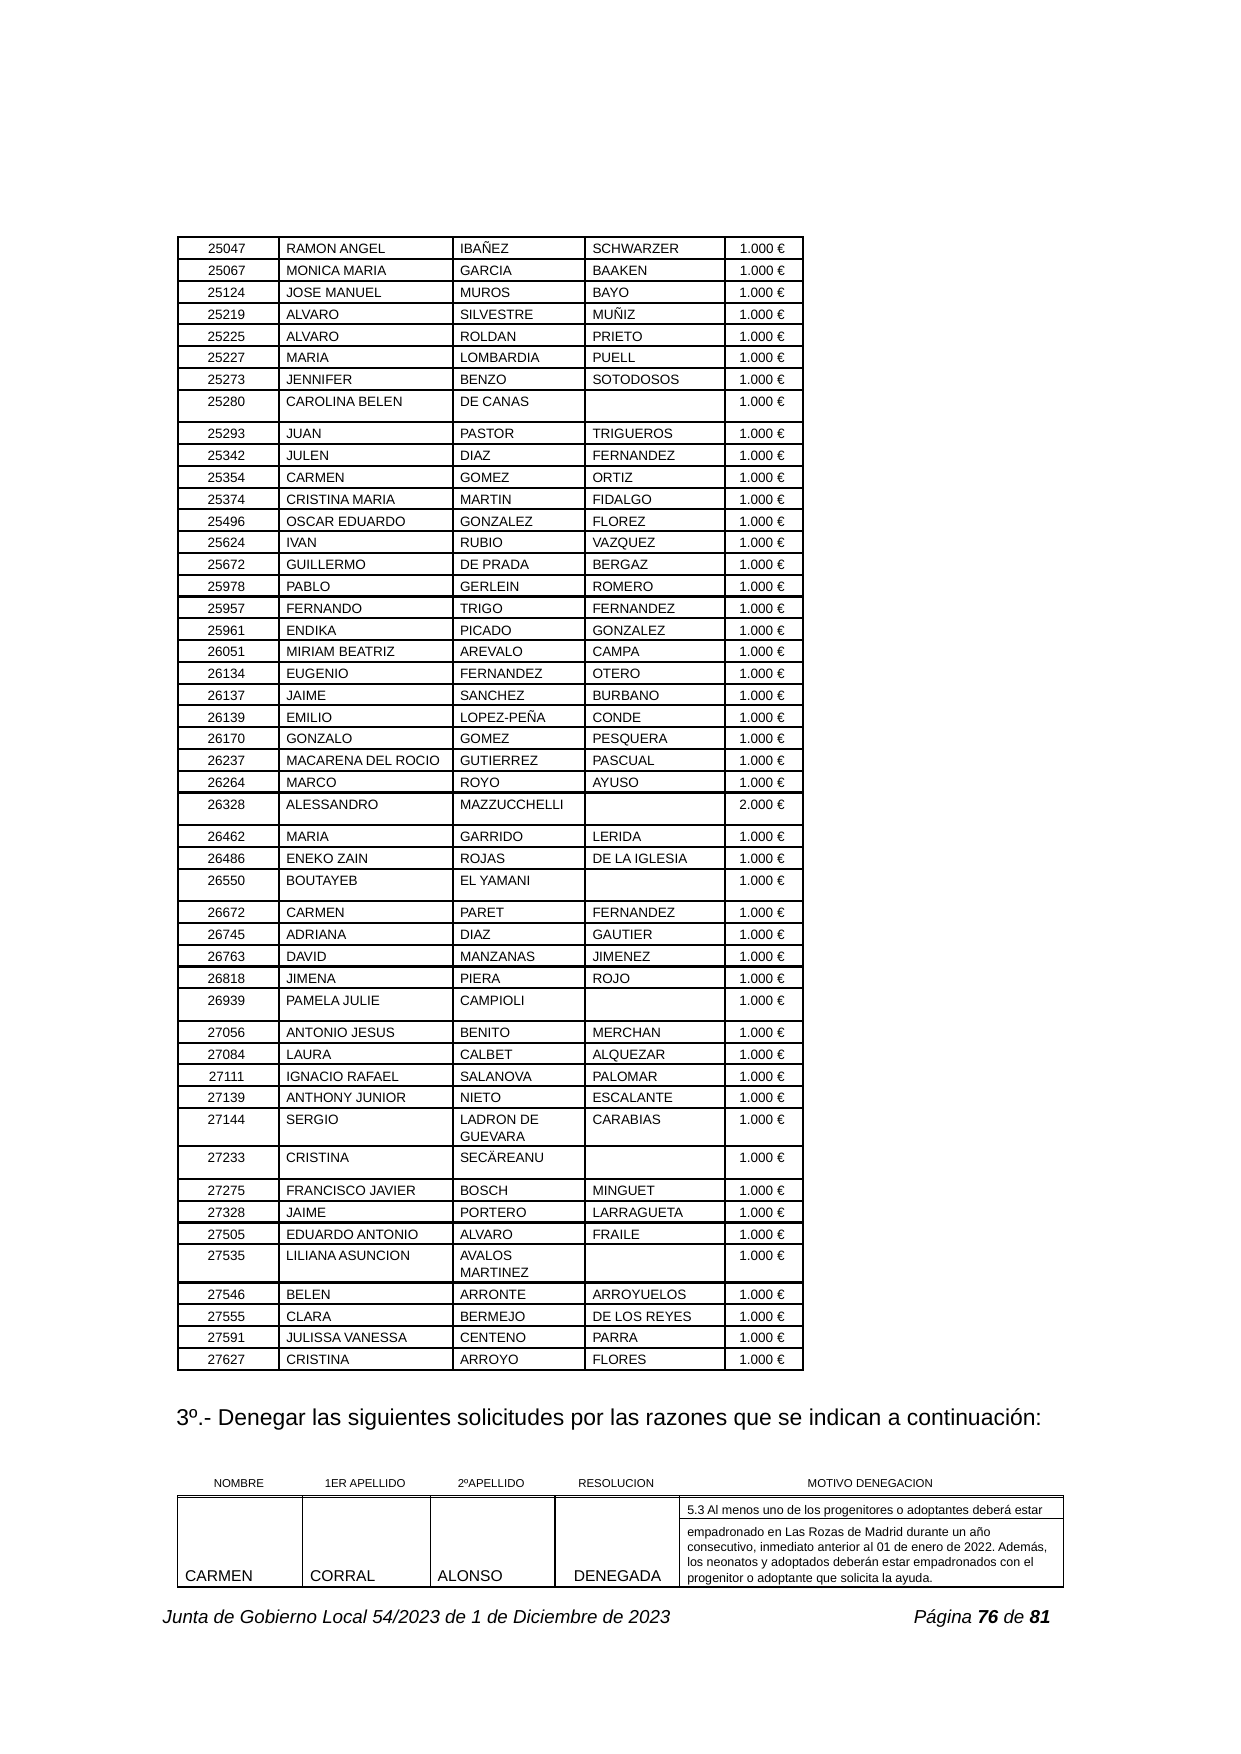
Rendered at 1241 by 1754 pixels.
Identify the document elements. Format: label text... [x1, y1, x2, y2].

table_cell [586, 870, 724, 900]
table_cell LILIANA ASUNCION [280, 1245, 452, 1281]
table_cell 27275 [179, 1180, 278, 1199]
table_cell BELEN [280, 1284, 452, 1303]
table_cell 1.000 € [726, 924, 802, 944]
table_cell ROLDAN [454, 325, 584, 345]
table_cell 1.000 € [726, 1044, 802, 1063]
table_cell EDUARDO ANTONIO [280, 1224, 452, 1243]
table_cell 1.000 € [726, 1180, 802, 1199]
table_cell CAROLINA BELEN [280, 391, 452, 421]
table_cell 1.000 € [726, 706, 802, 726]
table_cell 26051 [179, 641, 278, 661]
table_cell 1.000 € [726, 489, 802, 508]
table_cell JENNIFER [280, 369, 452, 389]
table_cell BAAKEN [586, 260, 724, 280]
table_cell 27535 [179, 1245, 278, 1281]
table_cell AREVALO [454, 641, 584, 661]
table_cell 1.000 € [726, 467, 802, 487]
table_cell ROJAS [454, 848, 584, 867]
table_cell 26745 [179, 924, 278, 944]
table_cell ANTONIO JESUS [280, 1022, 452, 1042]
table_cell 1.000 € [726, 445, 802, 465]
table_cell MAZZUCCHELLI [454, 794, 584, 824]
table_cell SALANOVA [454, 1065, 584, 1085]
text NOMBRE 1ER APELLIDO 2ºAPELLIDO RESOLUCION MOTIVO DENEGACION [162, 1465, 1094, 1493]
table_cell 26237 [179, 750, 278, 769]
table_cell OTERO [586, 663, 724, 682]
table_cell 26672 [179, 902, 278, 922]
table_cell MINGUET [586, 1180, 724, 1199]
table_cell ALVARO [280, 304, 452, 323]
table_cell 26137 [179, 685, 278, 704]
table_cell ROJO [586, 968, 724, 987]
table_cell DIAZ [454, 924, 584, 944]
table_cell [586, 989, 724, 1020]
table_cell MACARENA DEL ROCIO [280, 750, 452, 769]
table_cell 25067 [179, 260, 278, 280]
table_cell PAMELA JULIE [280, 989, 452, 1020]
table_cell FRAILE [586, 1224, 724, 1243]
table_cell CONDE [586, 706, 724, 726]
table_cell 25961 [179, 619, 278, 639]
table_cell BURBANO [586, 685, 724, 704]
table_cell 1.000 € [726, 1202, 802, 1221]
table_cell IVAN [280, 532, 452, 552]
table_cell 1.000 € [726, 826, 802, 846]
table_cell 27627 [179, 1349, 278, 1368]
table_cell GUTIERREZ [454, 750, 584, 769]
table_cell 25280 [179, 391, 278, 421]
table_cell 1.000 € [726, 598, 802, 617]
table_cell [586, 391, 724, 421]
table_cell ALVARO [280, 325, 452, 345]
table_cell LERIDA [586, 826, 724, 846]
table_cell ESCALANTE [586, 1087, 724, 1107]
table_cell PORTERO [454, 1202, 584, 1221]
table_cell OSCAR EDUARDO [280, 510, 452, 530]
table_cell MANZANAS [454, 946, 584, 965]
table_cell DE PRADA [454, 554, 584, 574]
table_cell FERNANDO [280, 598, 452, 617]
table_cell 25225 [179, 325, 278, 345]
table_cell 1.000 € [726, 902, 802, 922]
table_cell 1.000 € [726, 772, 802, 791]
table_cell JUAN [280, 423, 452, 443]
table_cell 25672 [179, 554, 278, 574]
table_cell 25047 [179, 238, 278, 258]
table_cell 1.000 € [726, 282, 802, 302]
table_cell ENDIKA [280, 619, 452, 639]
table_cell FERNANDEZ [454, 663, 584, 682]
table_cell 1.000 € [726, 619, 802, 639]
table_cell ANTHONY JUNIOR [280, 1087, 452, 1107]
table_cell PARRA [586, 1327, 724, 1347]
table_cell ENEKO ZAIN [280, 848, 452, 867]
table_cell TRIGO [454, 598, 584, 617]
table_cell 27233 [179, 1147, 278, 1178]
table_cell FERNANDEZ [586, 445, 724, 465]
table_cell 1.000 € [726, 260, 802, 280]
table_header CARMEN [178, 1498, 302, 1586]
table_cell FRANCISCO JAVIER [280, 1180, 452, 1199]
table_cell 26486 [179, 848, 278, 867]
table_cell 26328 [179, 794, 278, 824]
table_cell GUILLERMO [280, 554, 452, 574]
table_cell CRISTINA [280, 1147, 452, 1178]
table_cell 25227 [179, 347, 278, 367]
table_cell 1.000 € [726, 369, 802, 389]
table_cell GONZALO [280, 728, 452, 748]
table_cell ALQUEZAR [586, 1044, 724, 1063]
table_cell 1.000 € [726, 1349, 802, 1368]
table_cell JAIME [280, 685, 452, 704]
table_cell ADRIANA [280, 924, 452, 944]
table_cell SCHWARZER [586, 238, 724, 258]
table_cell FERNANDEZ [586, 598, 724, 617]
table_cell SANCHEZ [454, 685, 584, 704]
table_cell JIMENA [280, 968, 452, 987]
table_header CORRAL [303, 1498, 430, 1586]
table_cell CAMPA [586, 641, 724, 661]
table_cell LAURA [280, 1044, 452, 1063]
table_cell BENZO [454, 369, 584, 389]
table_cell 26170 [179, 728, 278, 748]
table_cell BERMEJO [454, 1305, 584, 1325]
table_cell MARIA [280, 826, 452, 846]
table_cell 2.000 € [726, 794, 802, 824]
table_cell CARABIAS [586, 1109, 724, 1145]
table_cell 25219 [179, 304, 278, 323]
table_cell SECÄREANU [454, 1147, 584, 1178]
table_cell RUBIO [454, 532, 584, 552]
table_cell 27144 [179, 1109, 278, 1145]
table_cell 1.000 € [726, 641, 802, 661]
table_cell 1.000 € [726, 968, 802, 987]
table_cell ORTIZ [586, 467, 724, 487]
table_cell [586, 1245, 724, 1281]
table_cell 25273 [179, 369, 278, 389]
table_cell GAUTIER [586, 924, 724, 944]
table_cell SERGIO [280, 1109, 452, 1145]
table_cell 1.000 € [726, 1147, 802, 1178]
table_cell 1.000 € [726, 1022, 802, 1042]
table_cell [586, 794, 724, 824]
table_header DENEGADA [556, 1498, 679, 1586]
table_cell 1.000 € [726, 1305, 802, 1325]
table_cell 25293 [179, 423, 278, 443]
table_cell 1.000 € [726, 1224, 802, 1243]
table_cell 1.000 € [726, 728, 802, 748]
table_cell ALESSANDRO [280, 794, 452, 824]
table_cell 1.000 € [726, 946, 802, 965]
table_cell CRISTINA MARIA [280, 489, 452, 508]
table_cell PUELL [586, 347, 724, 367]
table_cell BERGAZ [586, 554, 724, 574]
table_cell 26550 [179, 870, 278, 900]
table_cell 1.000 € [726, 750, 802, 769]
table_cell 1.000 € [726, 391, 802, 421]
table_cell JULISSA VANESSA [280, 1327, 452, 1347]
table_cell ARRONTE [454, 1284, 584, 1303]
table_cell 25342 [179, 445, 278, 465]
table_cell 25957 [179, 598, 278, 617]
table_cell MIRIAM BEATRIZ [280, 641, 452, 661]
table_cell FLORES [586, 1349, 724, 1368]
table_cell MARIA [280, 347, 452, 367]
table_cell TRIGUEROS [586, 423, 724, 443]
table_cell ARROYO [454, 1349, 584, 1368]
table_cell 1.000 € [726, 1284, 802, 1303]
table_cell CARMEN [280, 467, 452, 487]
table_cell GERLEIN [454, 576, 584, 595]
table_cell 27056 [179, 1022, 278, 1042]
table_cell IGNACIO RAFAEL [280, 1065, 452, 1085]
table_cell CARMEN [280, 902, 452, 922]
table_cell LOPEZ-PEÑA [454, 706, 584, 726]
table_cell PICADO [454, 619, 584, 639]
table_cell 1.000 € [726, 989, 802, 1020]
table_cell GARRIDO [454, 826, 584, 846]
table_cell 27084 [179, 1044, 278, 1063]
table_cell 27328 [179, 1202, 278, 1221]
table_cell 1.000 € [726, 685, 802, 704]
table_cell AYUSO [586, 772, 724, 791]
table_cell MERCHAN [586, 1022, 724, 1042]
table_cell 1.000 € [726, 510, 802, 530]
table_cell 27139 [179, 1087, 278, 1107]
table_cell PESQUERA [586, 728, 724, 748]
table_cell CALBET [454, 1044, 584, 1063]
table_cell FLOREZ [586, 510, 724, 530]
table_cell BOSCH [454, 1180, 584, 1199]
table_cell LARRAGUETA [586, 1202, 724, 1221]
text 3º.- Denegar las siguientes solicitudes por las razones que se indican a continuación: [176, 1404, 1093, 1430]
table_cell 1.000 € [726, 325, 802, 345]
table_cell CENTENO [454, 1327, 584, 1347]
table_cell 1.000 € [726, 304, 802, 323]
table_cell NIETO [454, 1087, 584, 1107]
table_cell 1.000 € [726, 870, 802, 900]
table_cell DE CANAS [454, 391, 584, 421]
table_cell MARCO [280, 772, 452, 791]
table_cell CAMPIOLI [454, 989, 584, 1020]
table_cell PRIETO [586, 325, 724, 345]
table_cell 26818 [179, 968, 278, 987]
table_cell EMILIO [280, 706, 452, 726]
table_cell 25624 [179, 532, 278, 552]
table_cell 1.000 € [726, 848, 802, 867]
table_cell BAYO [586, 282, 724, 302]
table_cell GONZALEZ [454, 510, 584, 530]
table_header ALONSO [431, 1498, 554, 1586]
table_cell 1.000 € [726, 663, 802, 682]
table_cell CLARA [280, 1305, 452, 1325]
table_cell 25496 [179, 510, 278, 530]
table_cell 1.000 € [726, 1065, 802, 1085]
table_cell PARET [454, 902, 584, 922]
table_cell MUÑIZ [586, 304, 724, 323]
table_cell PASCUAL [586, 750, 724, 769]
table_cell RAMON ANGEL [280, 238, 452, 258]
table_cell ARROYUELOS [586, 1284, 724, 1303]
table_cell GOMEZ [454, 467, 584, 487]
table_cell SOTODOSOS [586, 369, 724, 389]
table_cell SILVESTRE [454, 304, 584, 323]
table_cell 1.000 € [726, 1327, 802, 1347]
table_cell 1.000 € [726, 1245, 802, 1281]
table_cell CRISTINA [280, 1349, 452, 1368]
table_cell 1.000 € [726, 423, 802, 443]
table_cell 1.000 € [726, 1109, 802, 1145]
table_cell GONZALEZ [586, 619, 724, 639]
table_cell 26763 [179, 946, 278, 965]
table_cell PIERA [454, 968, 584, 987]
table_cell 27555 [179, 1305, 278, 1325]
table_cell DIAZ [454, 445, 584, 465]
table_cell 1.000 € [726, 554, 802, 574]
table_cell 25978 [179, 576, 278, 595]
table_cell FERNANDEZ [586, 902, 724, 922]
table_cell BOUTAYEB [280, 870, 452, 900]
table_cell IBAÑEZ [454, 238, 584, 258]
table_cell 1.000 € [726, 576, 802, 595]
table_cell MONICA MARIA [280, 260, 452, 280]
table_cell 25124 [179, 282, 278, 302]
table_cell 26139 [179, 706, 278, 726]
table_cell MARTIN [454, 489, 584, 508]
table_cell 27591 [179, 1327, 278, 1347]
table_cell 1.000 € [726, 532, 802, 552]
table_cell JAIME [280, 1202, 452, 1221]
table_cell JOSE MANUEL [280, 282, 452, 302]
table_cell 26264 [179, 772, 278, 791]
table_cell DE LOS REYES [586, 1305, 724, 1325]
table_cell 27505 [179, 1224, 278, 1243]
table_cell 26134 [179, 663, 278, 682]
table_cell 26462 [179, 826, 278, 846]
table_cell PASTOR [454, 423, 584, 443]
table_cell MUROS [454, 282, 584, 302]
table_cell 26939 [179, 989, 278, 1020]
table_cell ROYO [454, 772, 584, 791]
table_cell 25374 [179, 489, 278, 508]
table_cell JIMENEZ [586, 946, 724, 965]
table_cell FIDALGO [586, 489, 724, 508]
table_cell 1.000 € [726, 347, 802, 367]
table_cell GARCIA [454, 260, 584, 280]
table_cell 27546 [179, 1284, 278, 1303]
table_cell GOMEZ [454, 728, 584, 748]
table_cell BENITO [454, 1022, 584, 1042]
table_cell VAZQUEZ [586, 532, 724, 552]
table_cell LOMBARDIA [454, 347, 584, 367]
table_cell LADRON DE GUEVARA [454, 1109, 584, 1145]
table_cell EL YAMANI [454, 870, 584, 900]
table_cell 1.000 € [726, 238, 802, 258]
table_cell ROMERO [586, 576, 724, 595]
table_cell ALVARO [454, 1224, 584, 1243]
table_cell AVALOS MARTINEZ [454, 1245, 584, 1281]
table_cell EUGENIO [280, 663, 452, 682]
table_header 5.3 Al menos uno de los progenitores o adoptantes deberá estar [680, 1498, 1063, 1518]
table_cell JULEN [280, 445, 452, 465]
table_cell 27111 [179, 1065, 278, 1085]
table_cell DAVID [280, 946, 452, 965]
table_cell 1.000 € [726, 1087, 802, 1107]
table_cell empadronado en Las Rozas de Madrid durante un año consecutivo, inmediato anterior al 01 de enero de 2022. Además, los neonatos y adoptados deberán estar empadronados con el progenitor o adoptante que solicita la ayuda. [680, 1519, 1063, 1586]
table_cell [586, 1147, 724, 1178]
table_cell DE LA IGLESIA [586, 848, 724, 867]
table_cell PABLO [280, 576, 452, 595]
table_cell 25354 [179, 467, 278, 487]
table_cell PALOMAR [586, 1065, 724, 1085]
